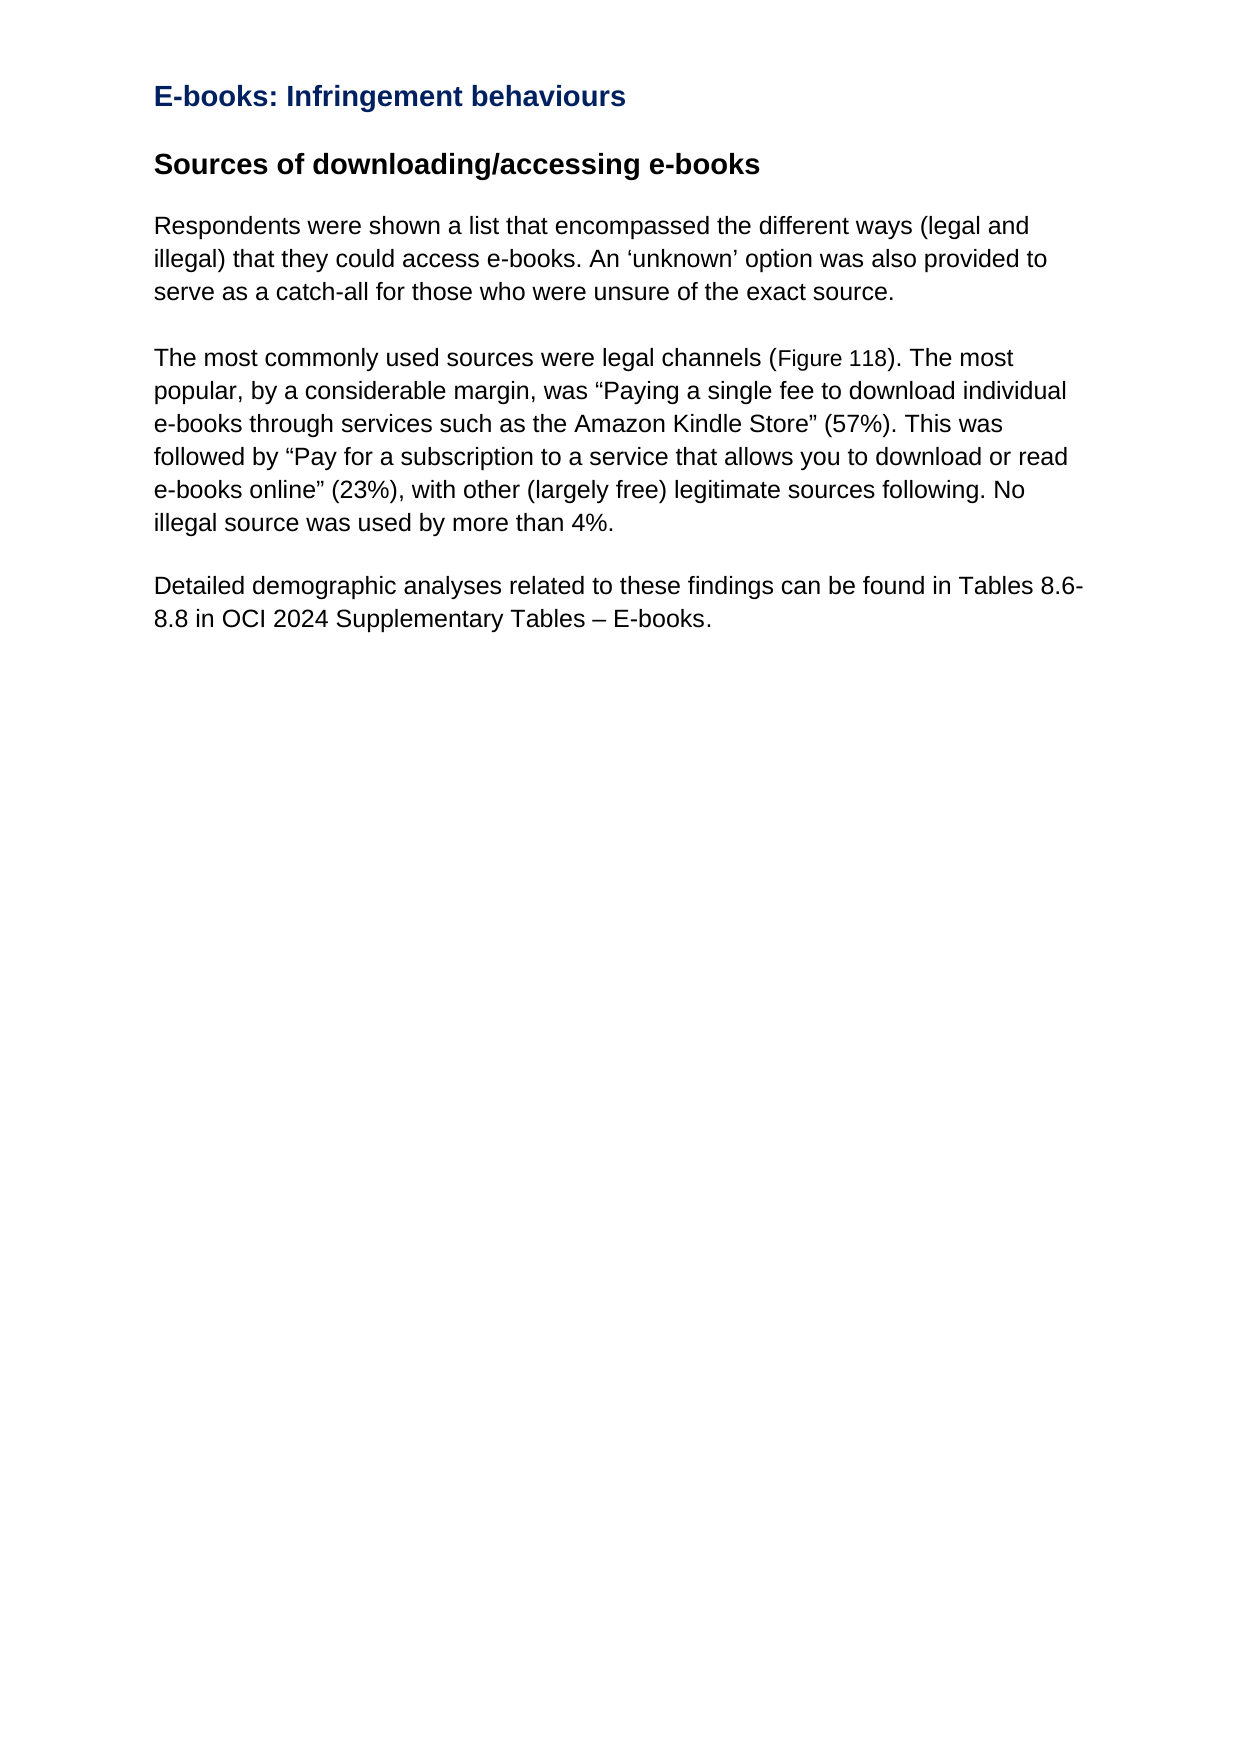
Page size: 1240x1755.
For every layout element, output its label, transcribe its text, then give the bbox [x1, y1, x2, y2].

subtitle E-books: Infringement behaviours [153, 79, 1089, 113]
subtitle Sources of downloading/accessing e-books [153, 147, 1089, 181]
text Respondents were shown a list that encompassed the different ways (legal and illegal) that they could access e-books. An ‘unknown’ option was also provided to serve as a catch-all for those who were unsure of the exact source. [153, 211, 1089, 306]
text The most commonly used sources were legal channels (Figure 118). The most popular, by a considerable margin, was “Paying a single fee to download individual e-books through services such as the Amazon Kindle Store” (57%). This was followed by “Pay for a subscription to a service that allows you to download or read e-books online” (23%), with other (largely free) legitimate sources following. No illegal source was used by more than 4%. [153, 343, 1089, 537]
text Detailed demographic analyses related to these findings can be found in Tables 8.6-8.8 in OCI 2024 Supplementary Tables – E-books. [153, 571, 1101, 633]
